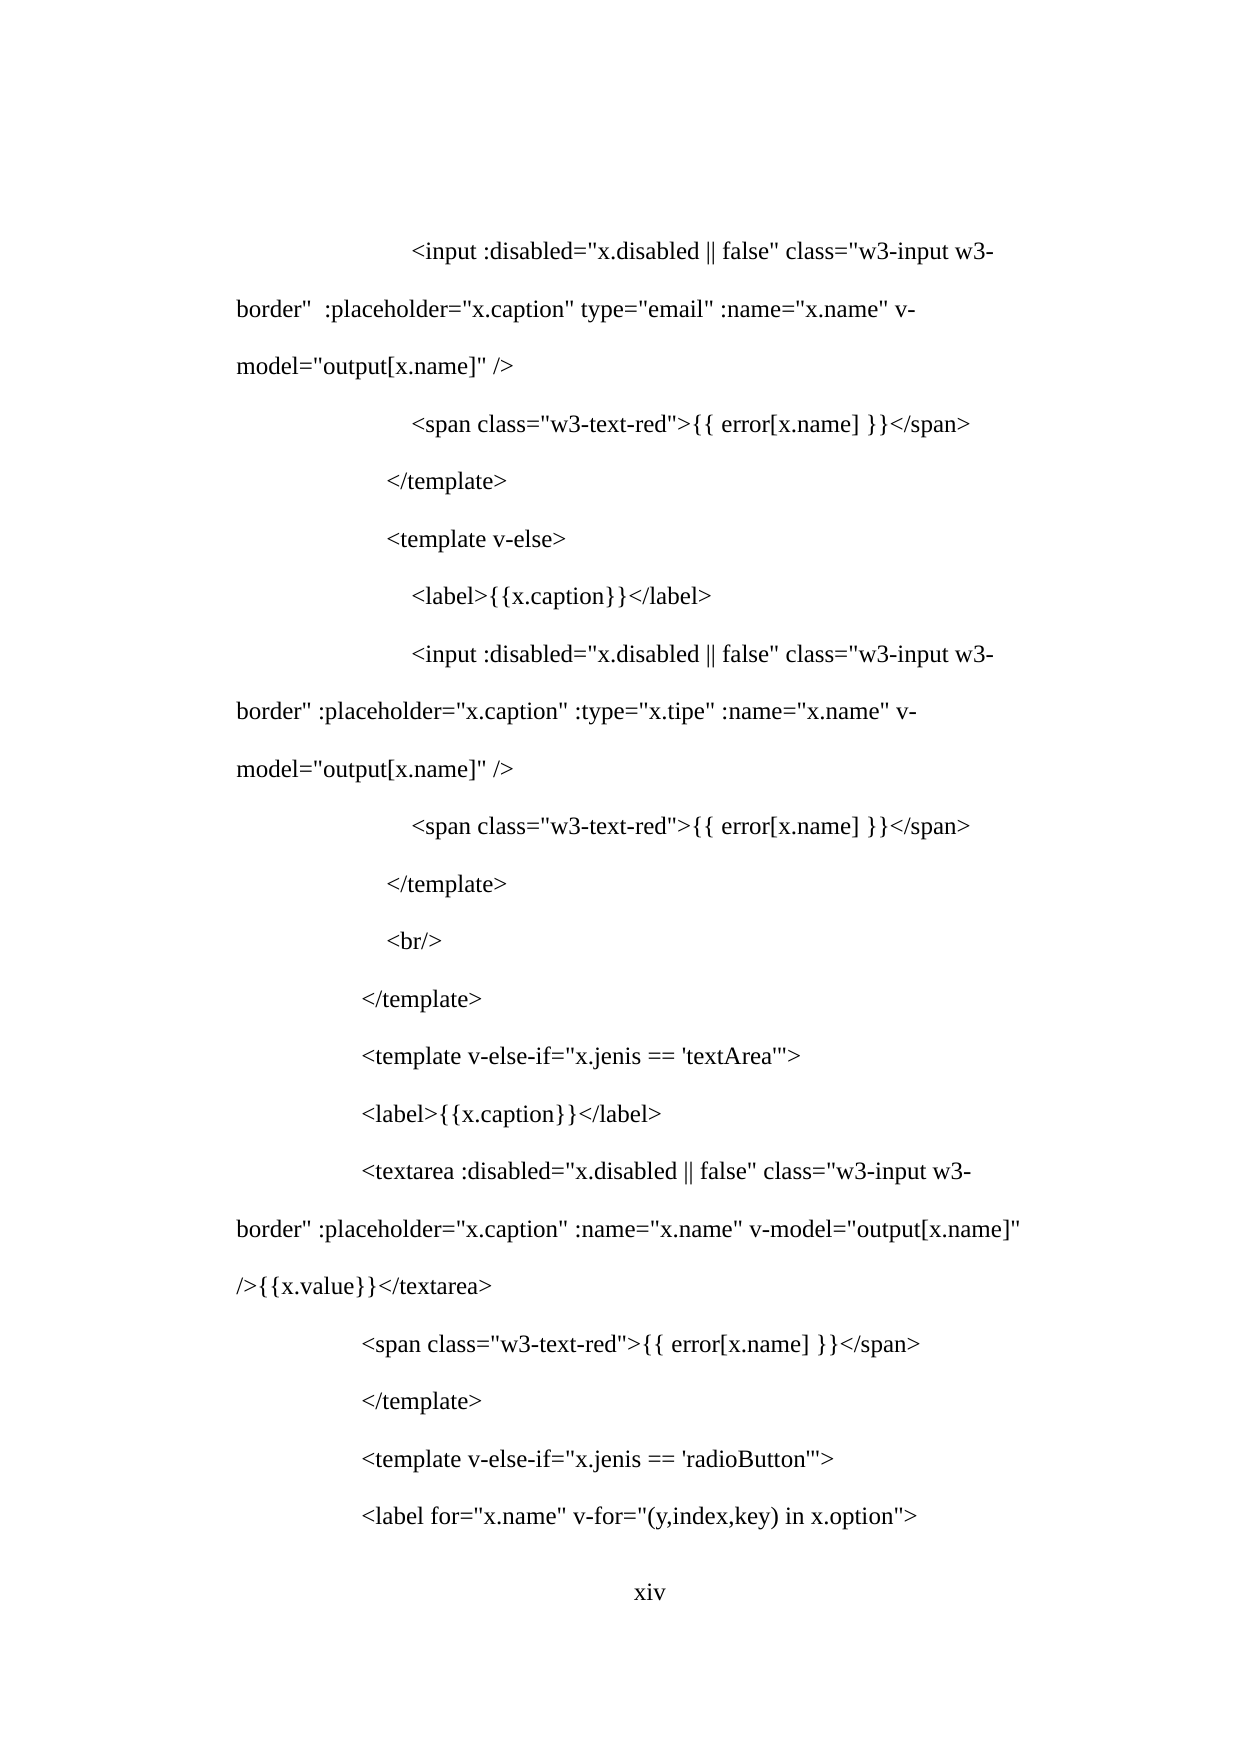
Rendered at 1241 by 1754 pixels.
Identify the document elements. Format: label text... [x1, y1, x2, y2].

text <template v-else-if="x.jenis == 'textArea'"> [236, 1041, 1063, 1070]
text <span class="w3-text-red">{{ error[x.name] }}</span> [236, 811, 1063, 840]
text <span class="w3-text-red">{{ error[x.name] }}</span> [236, 409, 1063, 437]
text <label for="x.name" v-for="(y,index,key) in x.option"> [236, 1501, 1063, 1530]
text </template> [236, 869, 1063, 897]
text <label>{{x.caption}}</label> [236, 1099, 1063, 1127]
text <template v-else-if="x.jenis == 'radioButton'"> [236, 1444, 1063, 1472]
text <input :disabled="x.disabled || false" class="w3-input w3-border" :placeholder="x.caption" :type="x.tipe" :name="x.name" v-model="output[x.name]" /> [236, 639, 1063, 782]
text <span class="w3-text-red">{{ error[x.name] }}</span> [236, 1329, 1063, 1357]
text </template> [236, 984, 1063, 1012]
text </template> [236, 1386, 1063, 1415]
text <label>{{x.caption}}</label> [236, 581, 1063, 610]
text <textarea :disabled="x.disabled || false" class="w3-input w3-border" :placeholder="x.caption" :name="x.name" v-model="output[x.name]" />{{x.value}}</textarea> [236, 1156, 1063, 1300]
text </template> [236, 466, 1063, 495]
text <br/> [236, 926, 1063, 955]
text <input :disabled="x.disabled || false" class="w3-input w3-border" :placeholder="x.caption" type="email" :name="x.name" v-model="output[x.name]" /> [236, 236, 1063, 380]
text <template v-else> [236, 524, 1063, 552]
